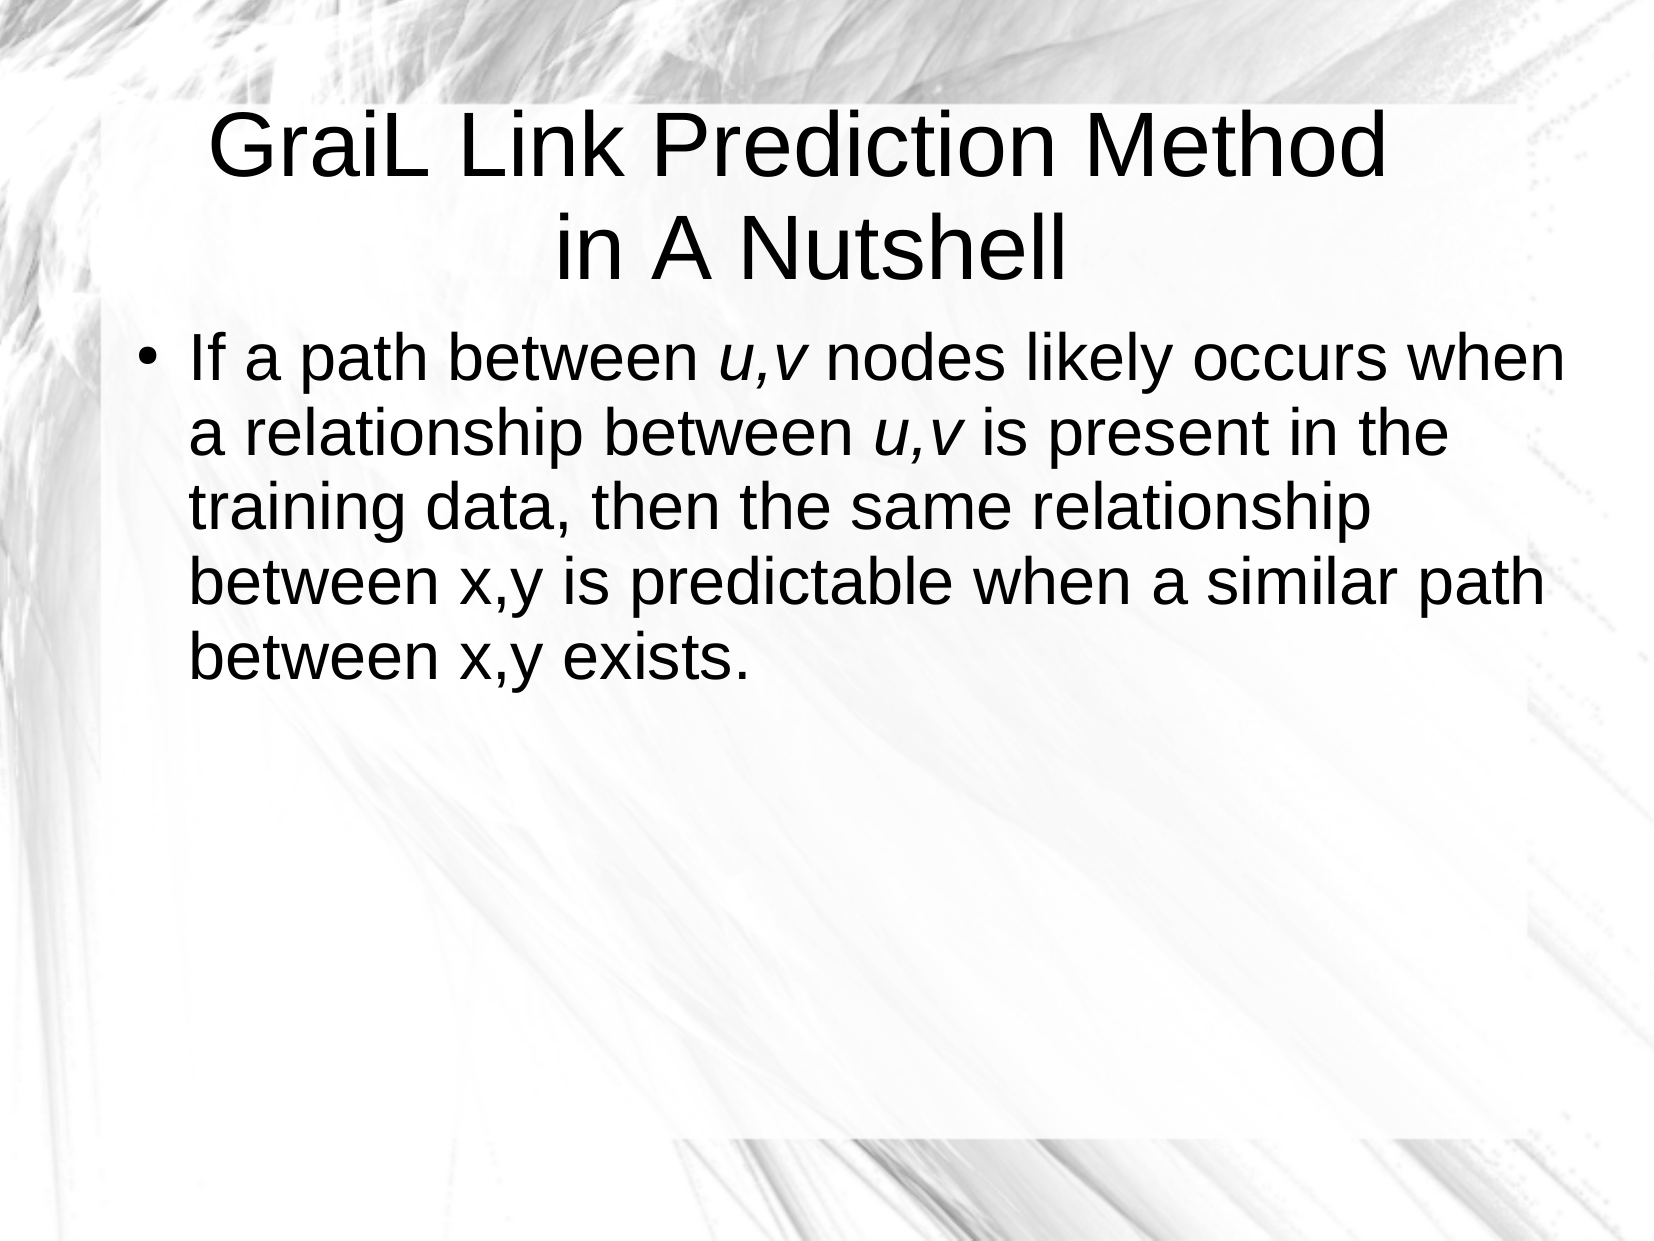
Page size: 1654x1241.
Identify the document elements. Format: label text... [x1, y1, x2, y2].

picture [0, 0, 1654, 1241]
title GraiL Link Prediction Method in A Nutshell [118, 93, 1506, 299]
list If a path between u,v nodes likely occurs when a relationship between u,v is present in the training data, then the same relationship between x,y is predictable when a similar path between x,y exists. [118, 319, 1571, 948]
